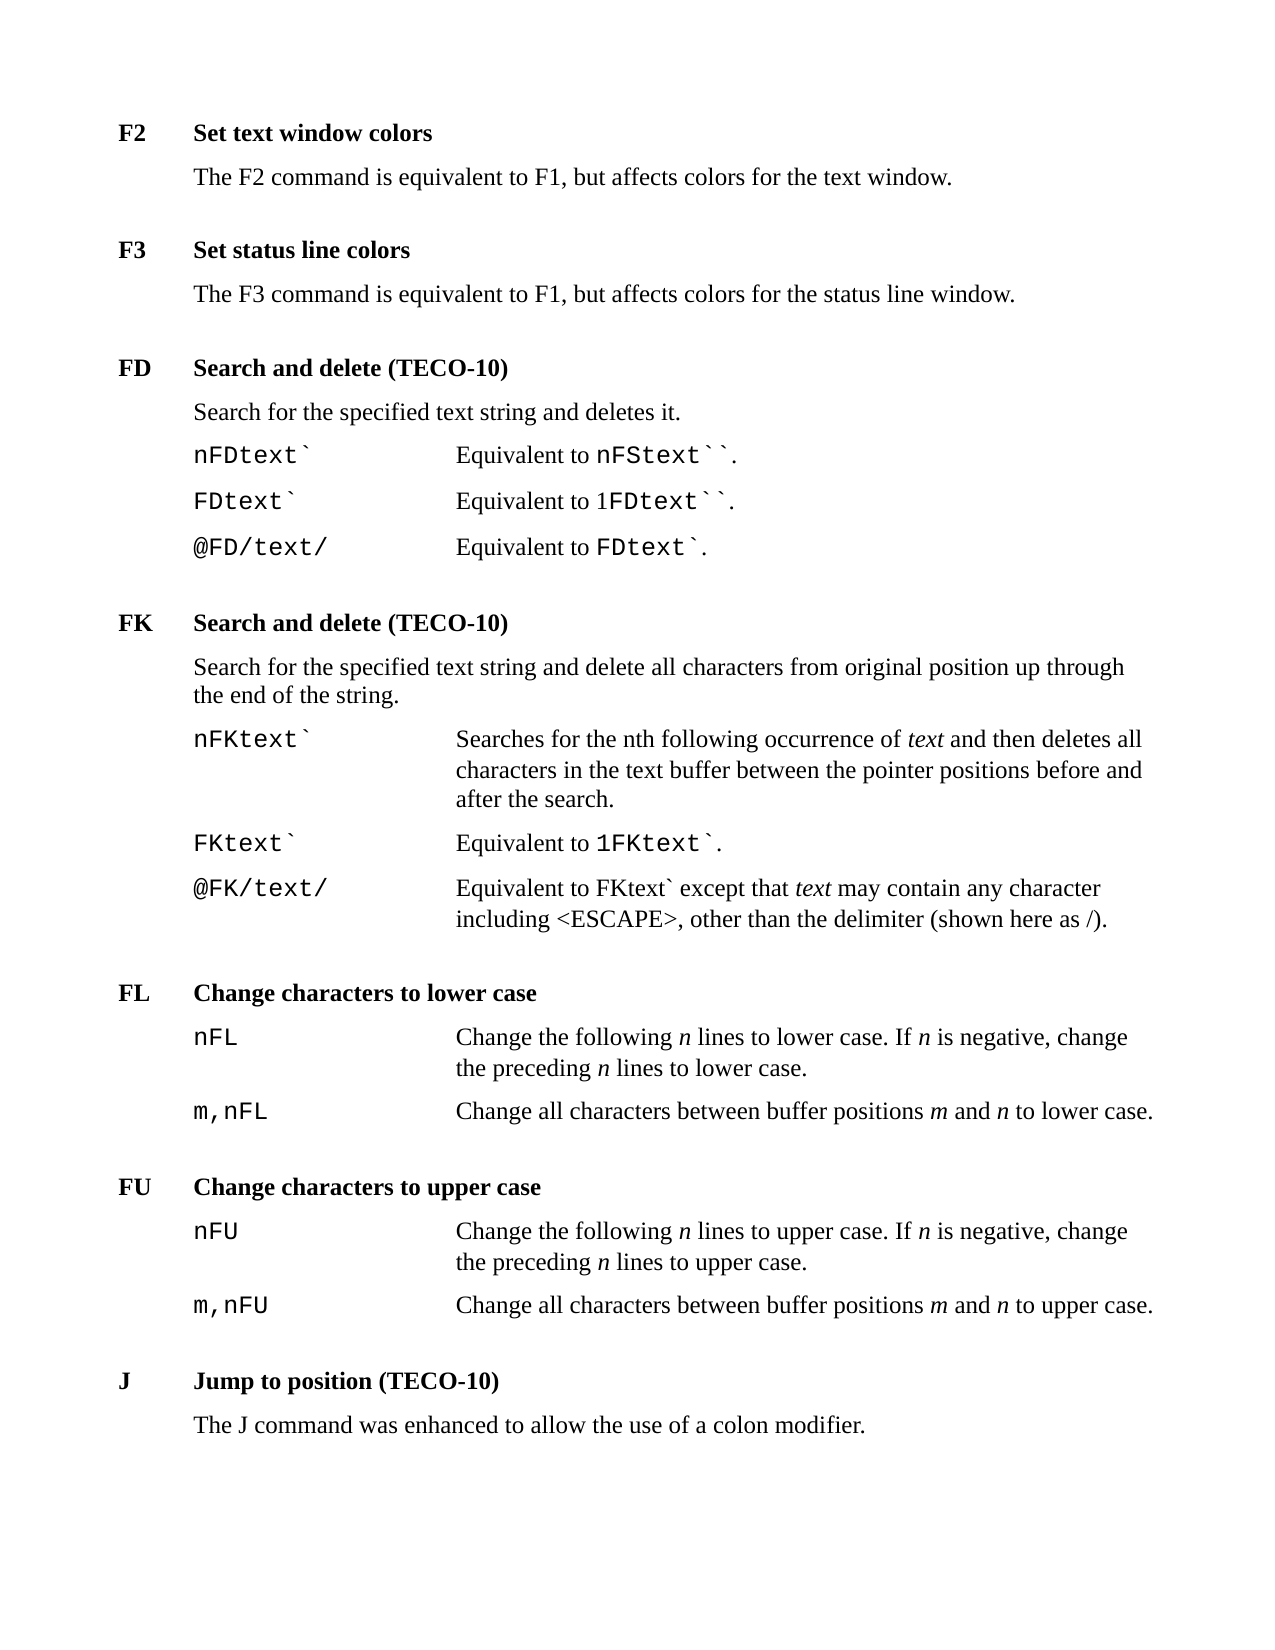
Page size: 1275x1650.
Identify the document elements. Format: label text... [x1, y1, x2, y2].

text F3 Set status line colors [118, 236, 1157, 264]
text @FD/text/ Equivalent to FDtext`. [193, 532, 1157, 563]
text nFU Change the following n lines to upper case. If n is negative, change the preceding n lines to upper case. [193, 1216, 1157, 1276]
text @FK/text/ Equivalent to FKtext` except that text may contain any character including <ESCAPE>, other than the delimiter (shown here as /). [193, 873, 1157, 933]
text J Jump to position (TECO-10) [118, 1366, 1157, 1395]
text FL Change characters to lower case [118, 978, 1157, 1007]
text FKtext` Equivalent to 1FKtext`. [193, 828, 1157, 858]
text FD Search and delete (TECO-10) [118, 353, 1157, 382]
text FU Change characters to upper case [118, 1172, 1157, 1201]
text FK Search and delete (TECO-10) [118, 608, 1157, 637]
text m,nFL Change all characters between buffer positions m and n to lower case. [193, 1096, 1157, 1127]
text nFDtext` Equivalent to nFStext``. [193, 441, 1157, 471]
text The J command was enhanced to allow the use of a colon modifier. [193, 1410, 1157, 1439]
text Search for the specified text string and deletes it. [193, 397, 1157, 426]
text The F2 command is equivalent to F1, but affects colors for the text window. [193, 162, 1157, 191]
text nFL Change the following n lines to lower case. If n is negative, change the preceding n lines to lower case. [193, 1022, 1157, 1081]
text F2 Set text window colors [118, 118, 1157, 147]
text m,nFU Change all characters between buffer positions m and n to upper case. [193, 1291, 1157, 1321]
text The F3 command is equivalent to F1, but affects colors for the status line window. [193, 279, 1157, 308]
text FDtext` Equivalent to 1FDtext``. [193, 486, 1157, 517]
text Search for the specified text string and delete all characters from original position up through the end of the string. [193, 652, 1157, 709]
text nFKtext` Searches for the nth following occurrence of text and then deletes all characters in the text buffer between the pointer positions before and after the search. [193, 724, 1157, 813]
